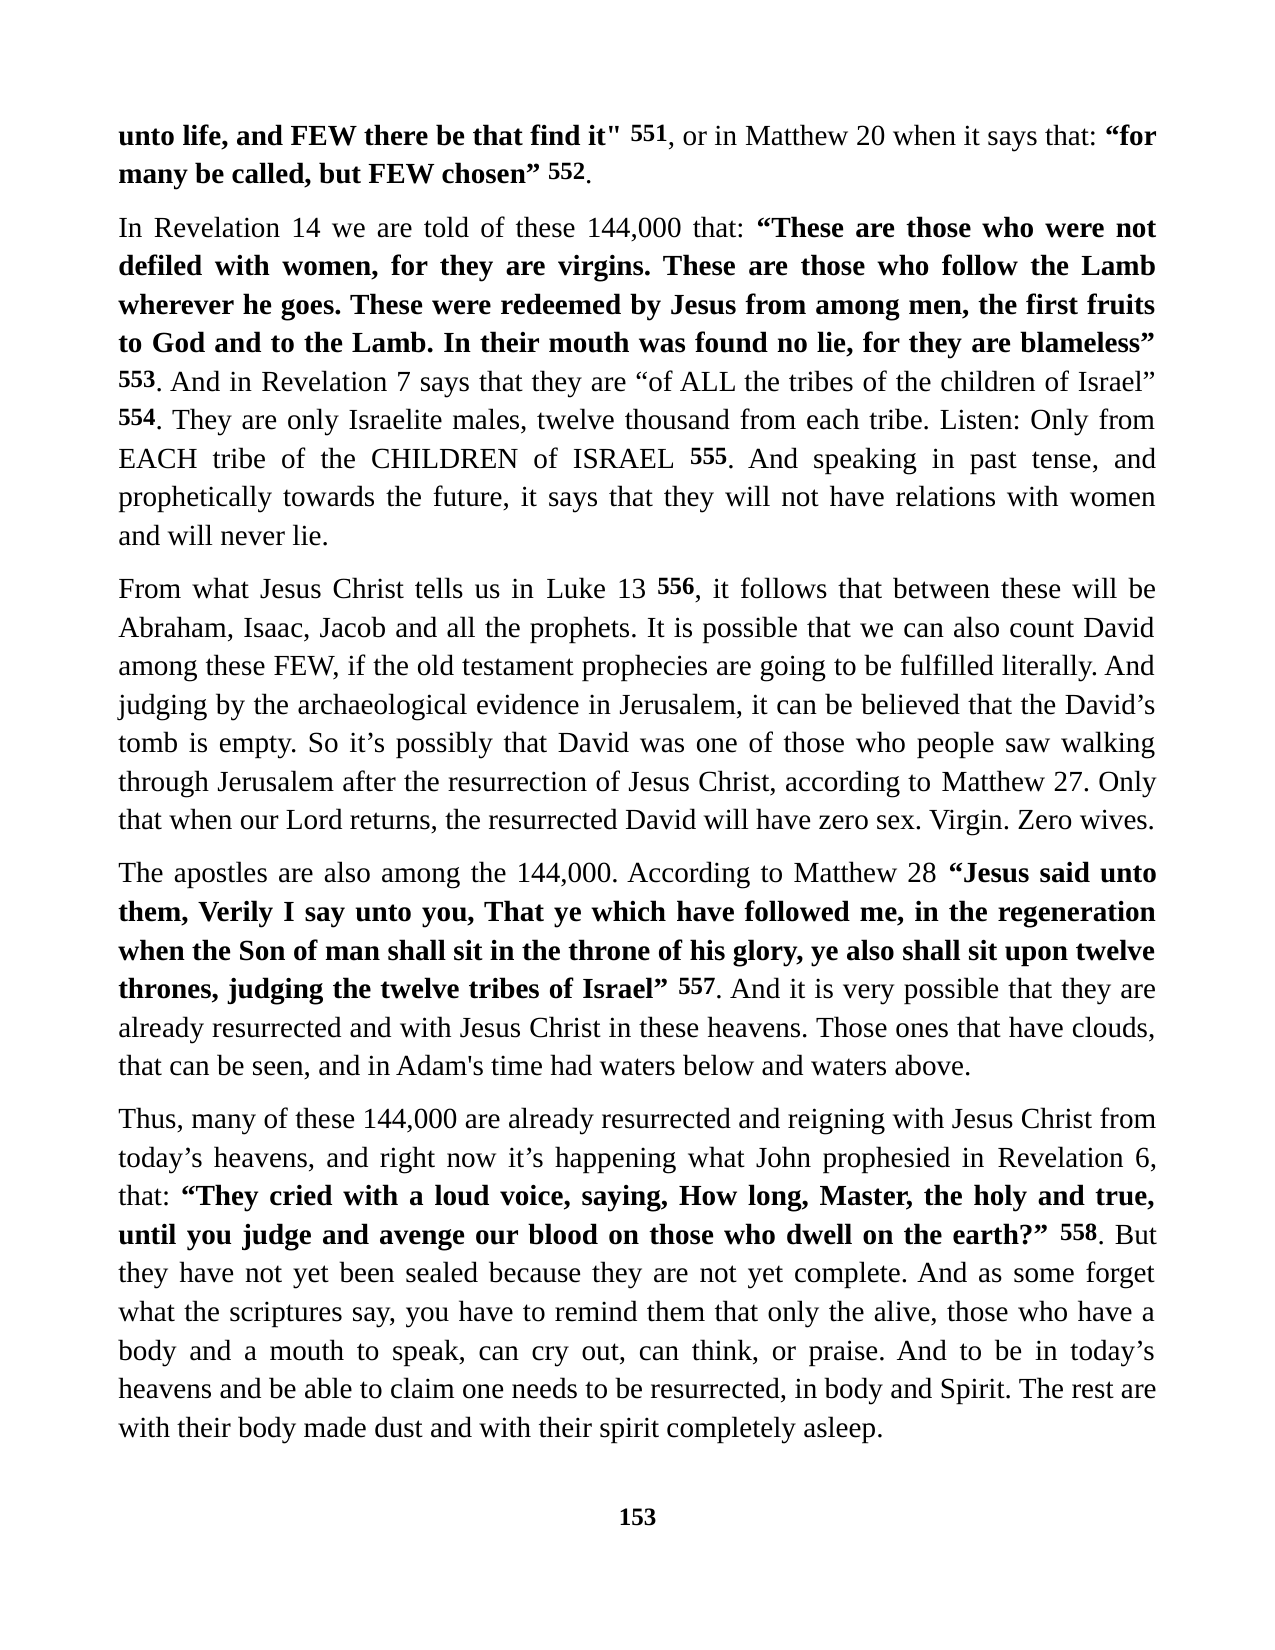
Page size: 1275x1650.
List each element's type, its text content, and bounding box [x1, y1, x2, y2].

text The apostles are also among the 144,000. According to Matthew 28 “Jesus said unto them, Verily I say unto you, That ye which have followed me, in the regeneration when the Son of man shall sit in the throne of his glory, ye also shall sit upon twelve thrones, judging the twelve tribes of Israel” . And it is very possible that they are already resurrected and with Jesus Christ in these heavens. Those ones that have clouds, that can be seen, and in Adam's time had waters below and waters above. [118, 856, 1157, 1082]
text In Revelation 14 we are told of these 144,000 that: “These are those who were not defiled with women, for they are virgins. These are those who follow the Lamb wherever he goes. These were redeemed by Jesus from among men, the first fruits to God and to the Lamb. In their mouth was found no lie, for they are blameless” . And in Revelation 7 says that they are “of ALL the tribes of the children of Israel” . They are only Israelite males, twelve thousand from each tribe. Listen: Only from EACH tribe of the CHILDREN of ISRAEL . And speaking in past tense, and prophetically towards the future, it says that they will not have relations with women and will never lie. [118, 210, 1157, 552]
text From what Jesus Christ tells us in Luke 13 , it follows that between these will be Abraham, Isaac, Jacob and all the prophets. It is possible that we can also count David among these FEW, if the old testament prophecies are going to be fulfilled literally. And judging by the archaeological evidence in Jerusalem, it can be believed that the David’s tomb is empty. So it’s possibly that David was one of those who people saw walking through Jerusalem after the resurrection of Jesus Christ, according to Matthew 27. Only that when our Lord returns, the resurrected David will have zero sex. Virgin. Zero wives. [118, 571, 1157, 836]
text Thus, many of these 144,000 are already resurrected and reigning with Jesus Christ from today’s heavens, and right now it’s happening what John prophesied in Revelation 6, that: “They cried with a loud voice, saying, How long, Master, the holy and true, until you judge and avenge our blood on those who dwell on the earth?” . But they have not yet been sealed because they are not yet complete. And as some forget what the scriptures say, you have to remind them that only the alive, those who have a body and a mouth to speak, can cry out, can think, or praise. And to be in today’s heavens and be able to claim one needs to be resurrected, in body and Spirit. The rest are with their body made dust and with their spirit completely asleep. [118, 1101, 1157, 1443]
text unto life, and FEW there be that find it" , or in Matthew 20 when it says that: “for many be called, but FEW chosen” . [118, 118, 1157, 190]
